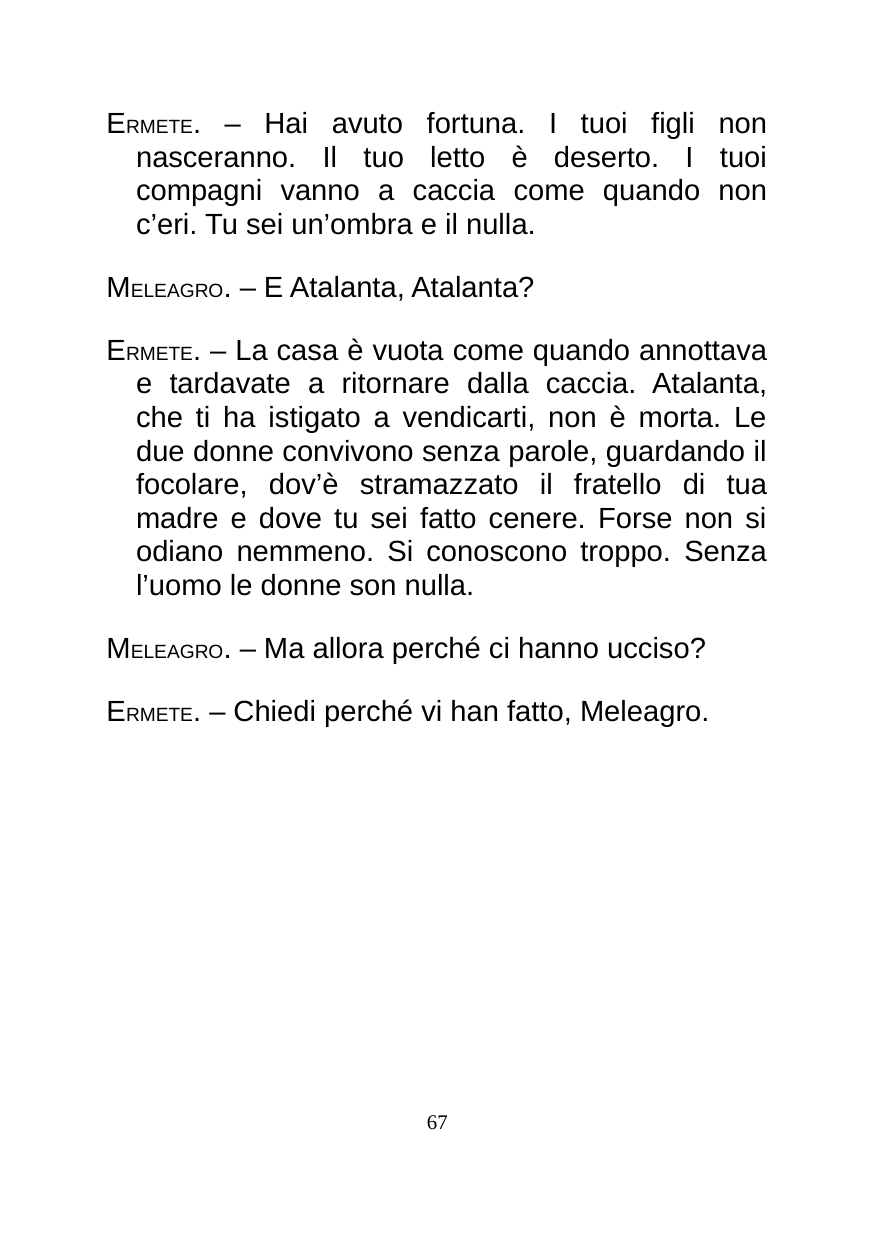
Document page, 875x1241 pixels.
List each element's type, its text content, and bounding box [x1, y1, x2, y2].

text Meleagro. – Ma allora perché ci hanno ucciso? [106, 631, 768, 664]
text Ermete. – Hai avuto fortuna. I tuoi figli non nasceranno. Il tuo letto è deserto. I tuoi compagni vanno a caccia come quando non c’eri. Tu sei un’ombra e il nulla. [106, 106, 768, 240]
text Meleagro. – E Atalanta, Atalanta? [106, 270, 768, 303]
text Ermete. – La casa è vuota come quando annottava e tardavate a ritornare dalla caccia. Atalanta, che ti ha istigato a vendicarti, non è morta. Le due donne convivono senza parole, guardando il focolare, dov’è stramazzato il fratello di tua madre e dove tu sei fatto cenere. Forse non si odiano nemmeno. Si conoscono troppo. Senza l’uomo le donne son nulla. [106, 333, 768, 601]
text Ermete. – Chiedi perché vi han fatto, Meleagro. [106, 694, 768, 727]
